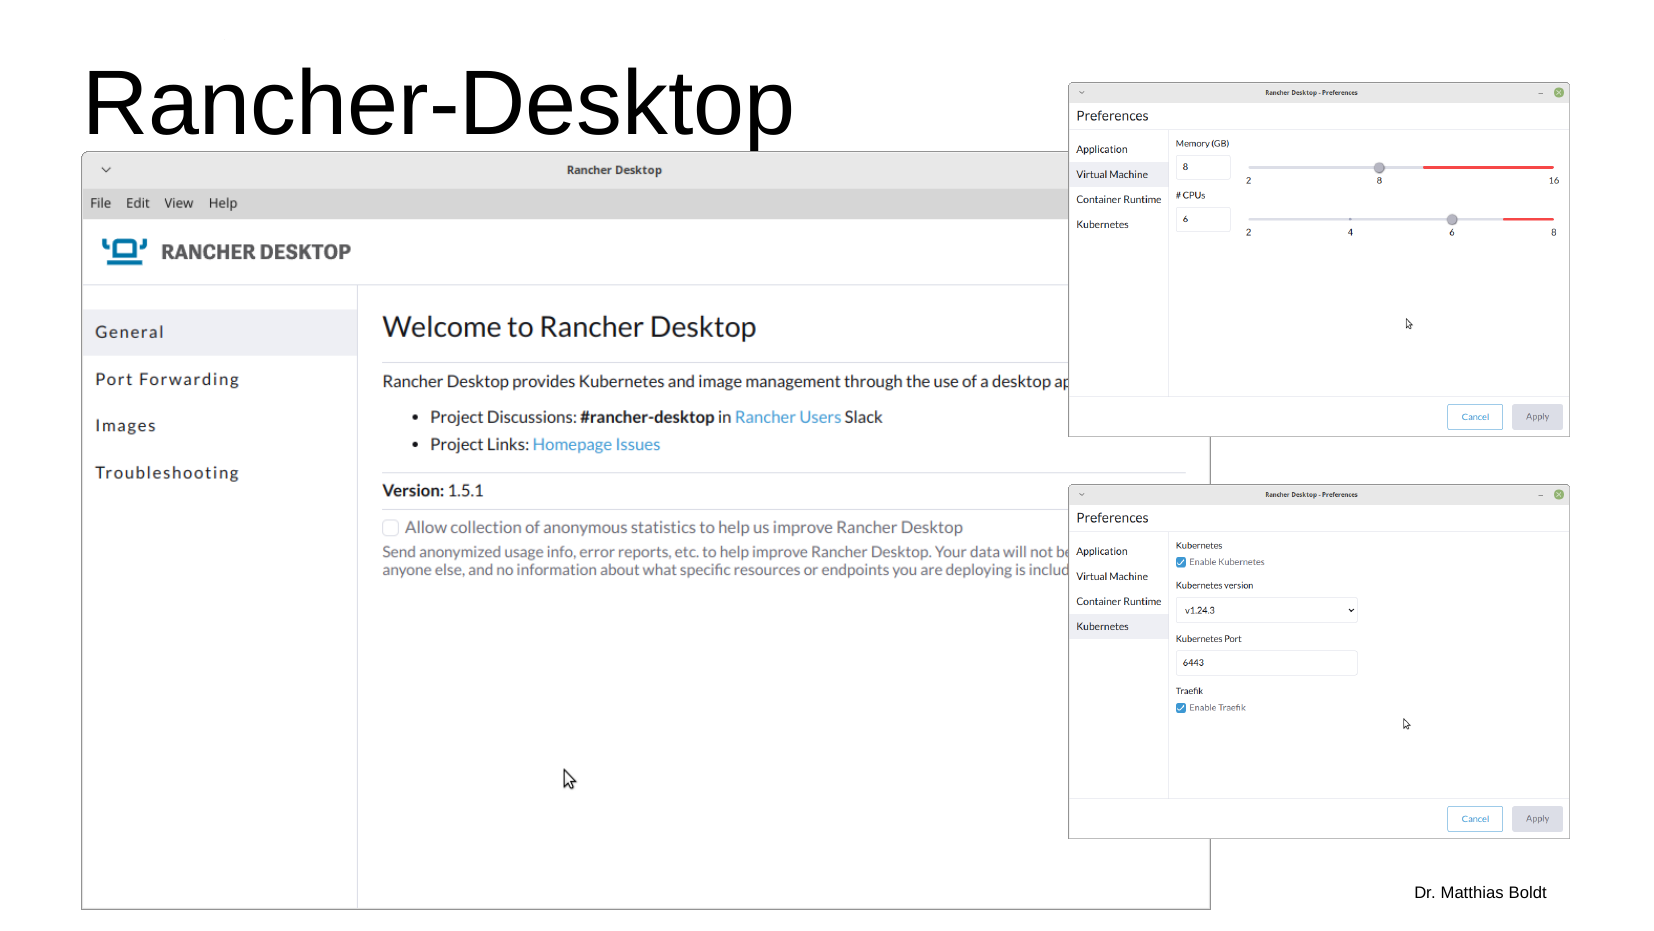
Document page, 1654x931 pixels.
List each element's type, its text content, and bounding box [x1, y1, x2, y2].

picture [81, 82, 1570, 910]
text_box Docker & Kubernetes Dr. Matthias Boldt [1211, 875, 1563, 910]
title Rancher-Desktop [82, 25, 1571, 181]
